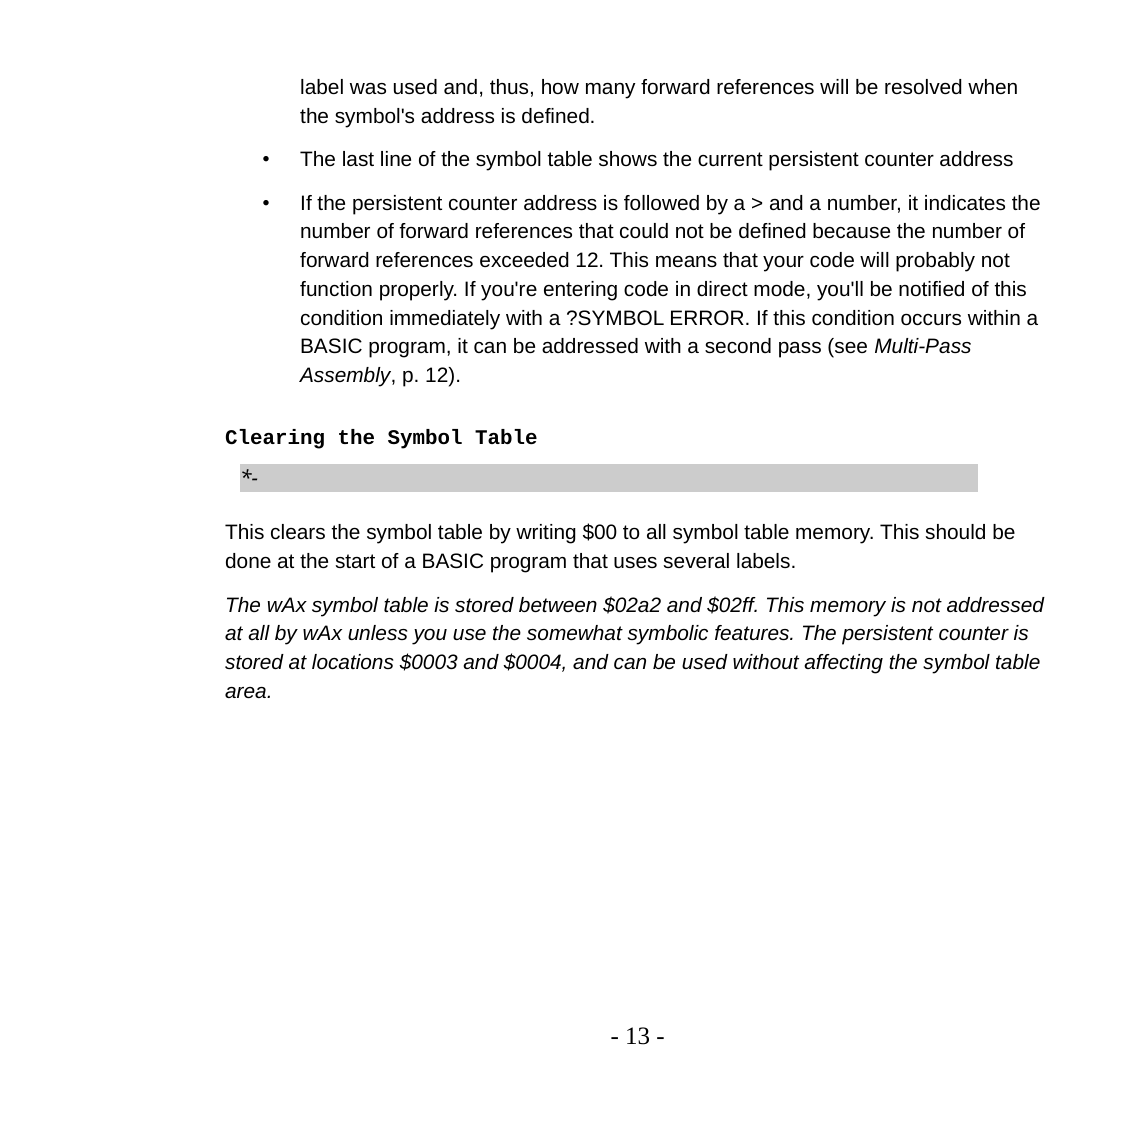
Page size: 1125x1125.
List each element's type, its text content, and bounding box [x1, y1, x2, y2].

list The last line of the symbol table shows the current persistent counter address [262, 147, 1050, 171]
list label was used and, thus, how many forward references will be resolved when the symbol's address is defined. [262, 75, 1050, 128]
subtitle Clearing the Symbol Table [225, 427, 1050, 451]
text The wAx symbol table is stored between $02a2 and $02ff. This memory is not addressed at all by wAx unless you use the somewhat symbolic features. The persistent counter is stored at locations $0003 and $0004, and can be used without affecting the symbol table area. [225, 592, 1050, 703]
text This clears the symbol table by writing $00 to all symbol table memory. This should be done at the start of a BASIC program that uses several labels. [225, 520, 1050, 573]
text *- [240, 463, 1050, 492]
list If the persistent counter address is followed by a > and a number, it indicates the number of forward references that could not be defined because the number of forward references exceeded 12. This means that your code will probably not function properly. If you're entering code in direct mode, you'll be notified of this condition immediately with a ?SYMBOL ERROR. If this condition occurs within a BASIC program, it can be addressed with a second pass (see Multi-Pass Assembly, p. 12). [262, 191, 1050, 387]
